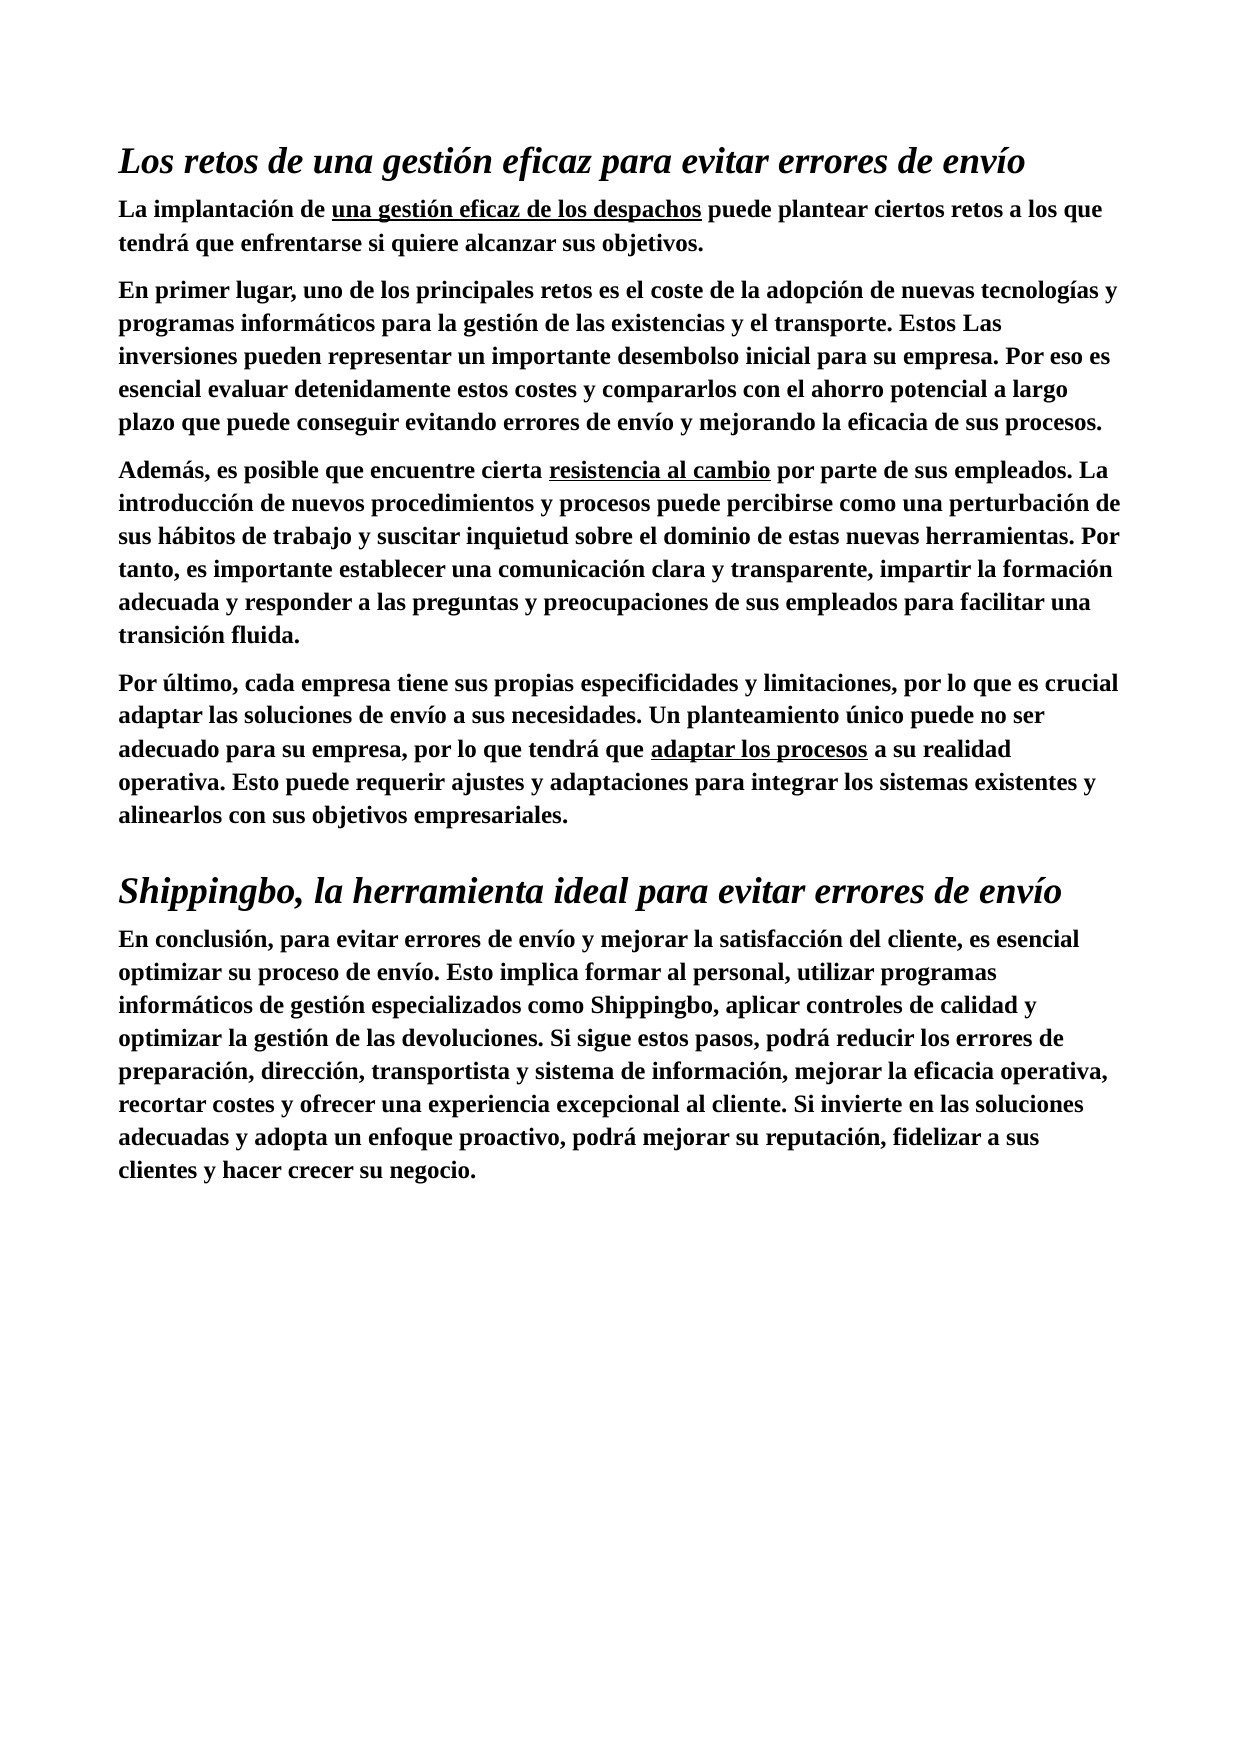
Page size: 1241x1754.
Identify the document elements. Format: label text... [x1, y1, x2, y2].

text En primer lugar, uno de los principales retos es el coste de la adopción de nuevas tecnologías y programas informáticos para la gestión de las existencias y el transporte. Estos Las inversiones pueden representar un importante desembolso inicial para su empresa. Por eso es esencial evaluar detenidamente estos costes y compararlos con el ahorro potencial a largo plazo que puede conseguir evitando errores de envío y mejorando la eficacia de sus procesos. [118, 275, 1122, 436]
subtitle Shippingbo, la herramienta ideal para evitar errores de envío [118, 868, 1122, 911]
text La implantación de una gestión eficaz de los despachos puede plantear ciertos retos a los que tendrá que enfrentarse si quiere alcanzar sus objetivos. [118, 194, 1122, 256]
text Además, es posible que encuentre cierta resistencia al cambio por parte de sus empleados. La introducción de nuevos procedimientos y procesos puede percibirse como una perturbación de sus hábitos de trabajo y suscitar inquietud sobre el dominio de estas nuevas herramientas. Por tanto, es importante establecer una comunicación clara y transparente, impartir la formación adecuada y responder a las preguntas y preocupaciones de sus empleados para facilitar una transición fluida. [118, 455, 1122, 649]
subtitle Los retos de una gestión eficaz para evitar errores de envío [118, 139, 1122, 182]
text En conclusión, para evitar errores de envío y mejorar la satisfacción del cliente, es esencial optimizar su proceso de envío. Esto implica formar al personal, utilizar programas informáticos de gestión especializados como Shippingbo, aplicar controles de calidad y optimizar la gestión de las devoluciones. Si sigue estos pasos, podrá reducir los errores de preparación, dirección, transportista y sistema de información, mejorar la eficacia operativa, recortar costes y ofrecer una experiencia excepcional al cliente. Si invierte en las soluciones adecuadas y adopta un enfoque proactivo, podrá mejorar su reputación, fidelizar a sus clientes y hacer crecer su negocio. [118, 924, 1122, 1184]
text Por último, cada empresa tiene sus propias especificidades y limitaciones, por lo que es crucial adaptar las soluciones de envío a sus necesidades. Un planteamiento único puede no ser adecuado para su empresa, por lo que tendrá que adaptar los procesos a su realidad operativa. Esto puede requerir ajustes y adaptaciones para integrar los sistemas existentes y alinearlos con sus objetivos empresariales. [118, 668, 1122, 828]
